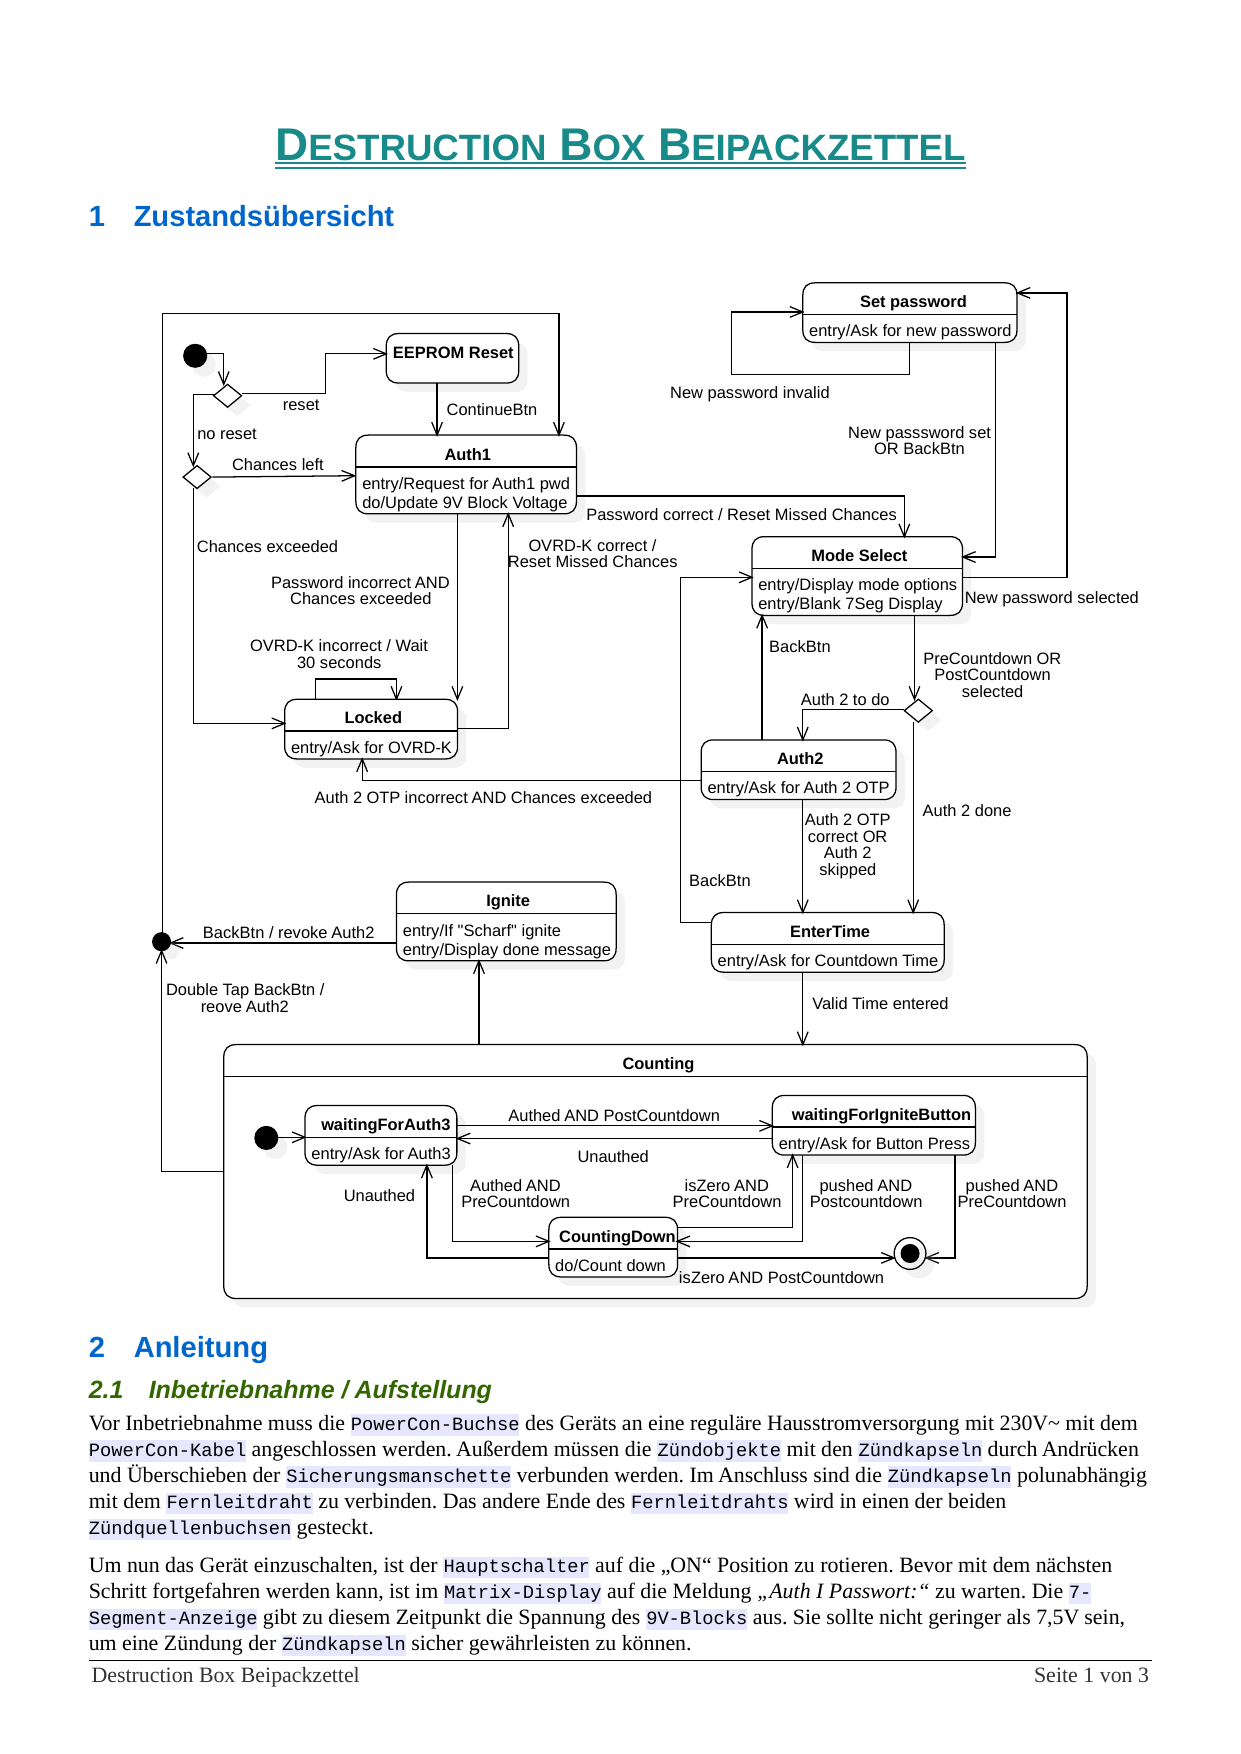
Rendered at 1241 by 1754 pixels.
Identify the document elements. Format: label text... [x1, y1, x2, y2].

subtitle Anleitung [88, 1329, 1152, 1363]
text Um nun das Gerät einzuschalten, ist der Hauptschalter auf die „ON“ Position zu rotieren. Bevor mit dem nächsten Schritt fortgefahren werden kann, ist im Matrix-Display auf die Meldung „Auth I Passwort:“ zu warten. Die 7-Segment-Anzeige gibt zu diesem Zeitpunkt die Spannung des 9V-Blocks aus. Sie sollte nicht geringer als 7,5V sein, um eine Zündung der Zündkapseln sicher gewährleisten zu können. [88, 1552, 1152, 1656]
subtitle Zustandsübersicht [88, 199, 1152, 233]
text Vor Inbetriebnahme muss die PowerCon-Buchse des Geräts an eine reguläre Hausstromversorgung mit 230V~ mit dem PowerCon-Kabel angeschlossen werden. Außerdem müssen die Zündobjekte mit den Zündkapseln durch Andrücken und Überschieben der Sicherungsmanschette verbunden werden. Im Anschluss sind die Zündkapseln polunabhängig mit dem Fernleitdraht zu verbinden. Das andere Ende des Fernleitdrahts wird in einen der beiden Zündquellenbuchsen gesteckt. [88, 1409, 1152, 1540]
subtitle Destruction Box Beipackzettel [88, 117, 1152, 170]
subtitle Inbetriebnahme / Aufstellung [88, 1375, 1152, 1404]
